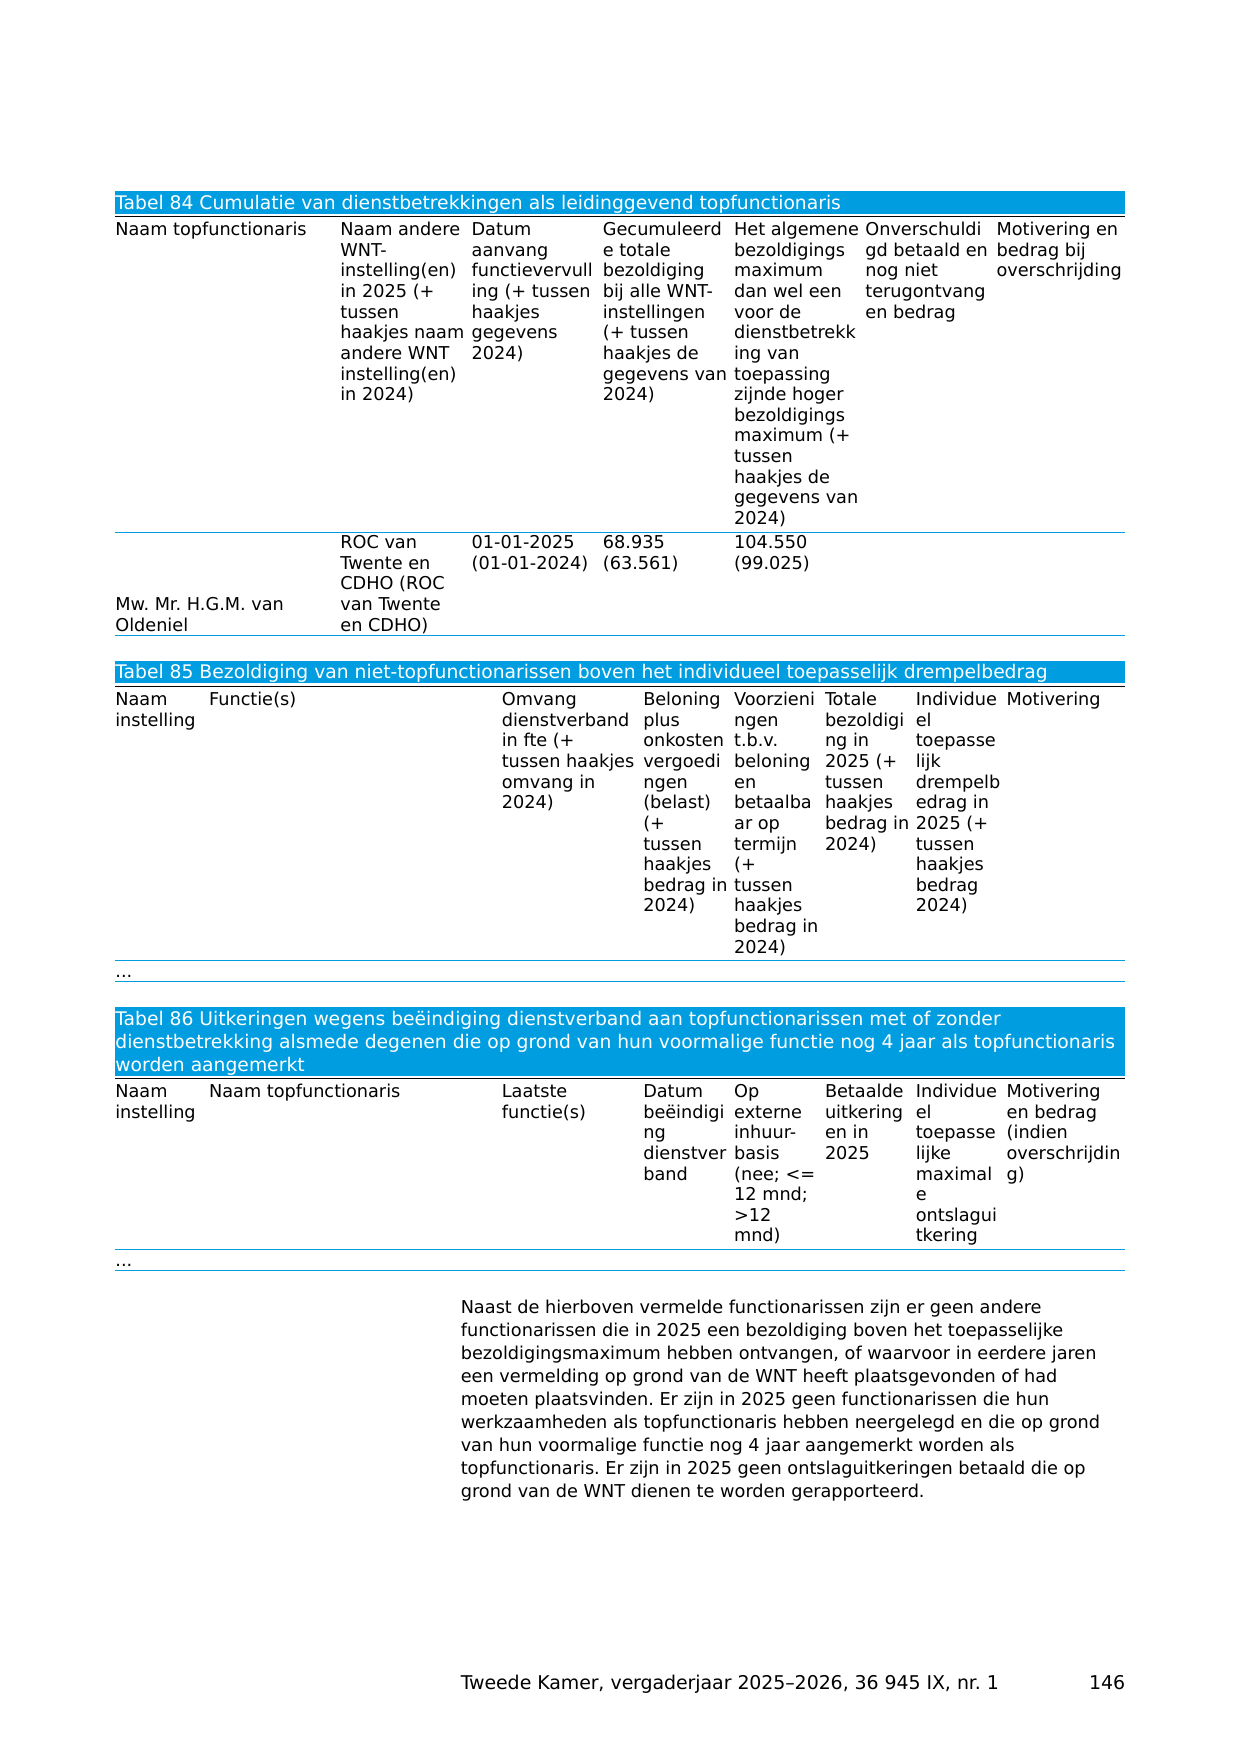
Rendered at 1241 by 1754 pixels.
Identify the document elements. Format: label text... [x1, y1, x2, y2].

table_cell [206, 1250, 499, 1270]
table_cell [499, 1250, 640, 1270]
table_cell Op externe inhuur-basis (nee; <= 12 mnd; >12 mnd) [731, 1079, 822, 1249]
table_cell Naam topfunctionaris [206, 1079, 499, 1249]
table_cell Laatste functie(s) [499, 1079, 640, 1249]
table_cell [640, 1250, 731, 1270]
table_cell [994, 533, 1125, 635]
table_cell [499, 961, 640, 981]
table_cell [862, 533, 993, 635]
table_cell [640, 961, 731, 981]
table_cell 104.550 (99.025) [731, 533, 862, 635]
table_cell Gecumuleerde totale bezoldiging bij alle WNT-instellingen (+ tussen haakjes de gegevens van 2024) [600, 217, 731, 531]
table_cell [822, 961, 913, 981]
table_cell Voorzieningen t.b.v. beloningen betaalbaar op termijn (+ tussen haakjes bedrag in 2024) [731, 687, 822, 960]
table_cell [1004, 961, 1125, 981]
table_cell 01-01-2025 (01-01-2024) [469, 533, 600, 635]
table_cell Naam instelling [115, 687, 206, 960]
table_cell Beloning plus onkostenvergoedingen (belast) (+ tussen haakjes bedrag in 2024) [640, 687, 731, 960]
table_cell Naam instelling [115, 1079, 206, 1249]
table_cell Motivering en bedrag bij overschrijding [994, 217, 1125, 531]
table_cell ... [115, 1250, 206, 1270]
table_cell [731, 1250, 822, 1270]
table_cell Datum beëindiging dienstverband [640, 1079, 731, 1249]
table_cell [913, 1250, 1003, 1270]
table_cell Onverschuldigd betaald en nog niet terugontvangen bedrag [862, 217, 993, 531]
table_cell Motivering [1004, 687, 1125, 960]
table_cell 68.935 (63.561) [600, 533, 731, 635]
table_cell Totale bezoldiging in 2025 (+ tussen haakjes bedrag in 2024) [822, 687, 913, 960]
table_cell Betaalde uitkeringen in 2025 [822, 1079, 913, 1249]
table_cell [822, 1250, 913, 1270]
table_cell Functie(s) [206, 687, 499, 960]
table_cell Naam topfunctionaris [115, 217, 337, 531]
table_cell Datum aanvang functievervulling (+ tussen haakjes gegevens 2024) [469, 217, 600, 531]
table_cell Mw. Mr. H.G.M. van Oldeniel [115, 533, 337, 635]
table_cell Het algemene bezoldigingsmaximum dan wel een voor de dienstbetrekking van toepassing zijnde hoger bezoldigingsmaximum (+ tussen haakjes de gegevens van 2024) [731, 217, 862, 531]
table_cell ROC van Twente en CDHO (ROC van Twente en CDHO) [337, 533, 468, 635]
table_cell [206, 961, 499, 981]
table_cell [1004, 1250, 1125, 1270]
table_cell Omvang dienstverband in fte (+ tussen haakjes omvang in 2024) [499, 687, 640, 960]
table_cell [913, 961, 1003, 981]
table_cell Naam andere WNT-instelling(en) in 2025 (+ tussen haakjes naam andere WNT instelling(en) in 2024) [337, 217, 468, 531]
table_cell Motivering en bedrag (indien overschrijding) [1004, 1079, 1125, 1249]
table_cell Individueel toepasselijke maximale ontslaguitkering [913, 1079, 1003, 1249]
text Naast de hierboven vermelde functionarissen zijn er geen andere functionarissen die in 2025 een bezoldiging boven het toepasselijke bezoldigingsmaximum hebben ontvangen, of waarvoor in eerdere jaren een vermelding op grond van de WNT heeft plaatsgevonden of had moeten plaatsvinden. Er zijn in 2025 geen functionarissen die hun werkzaamheden als topfunctionaris hebben neergelegd en die op grond van hun voormalige functie nog 4 jaar aangemerkt worden als topfunctionaris. Er zijn in 2025 geen ontslaguitkeringen betaald die op grond van de WNT dienen te worden gerapporteerd. [461, 1296, 1125, 1502]
table_cell [731, 961, 822, 981]
table_cell ... [115, 961, 206, 981]
table_cell Individueel toepasselijk drempelbedrag in 2025 (+ tussen haakjes bedrag 2024) [913, 687, 1003, 960]
